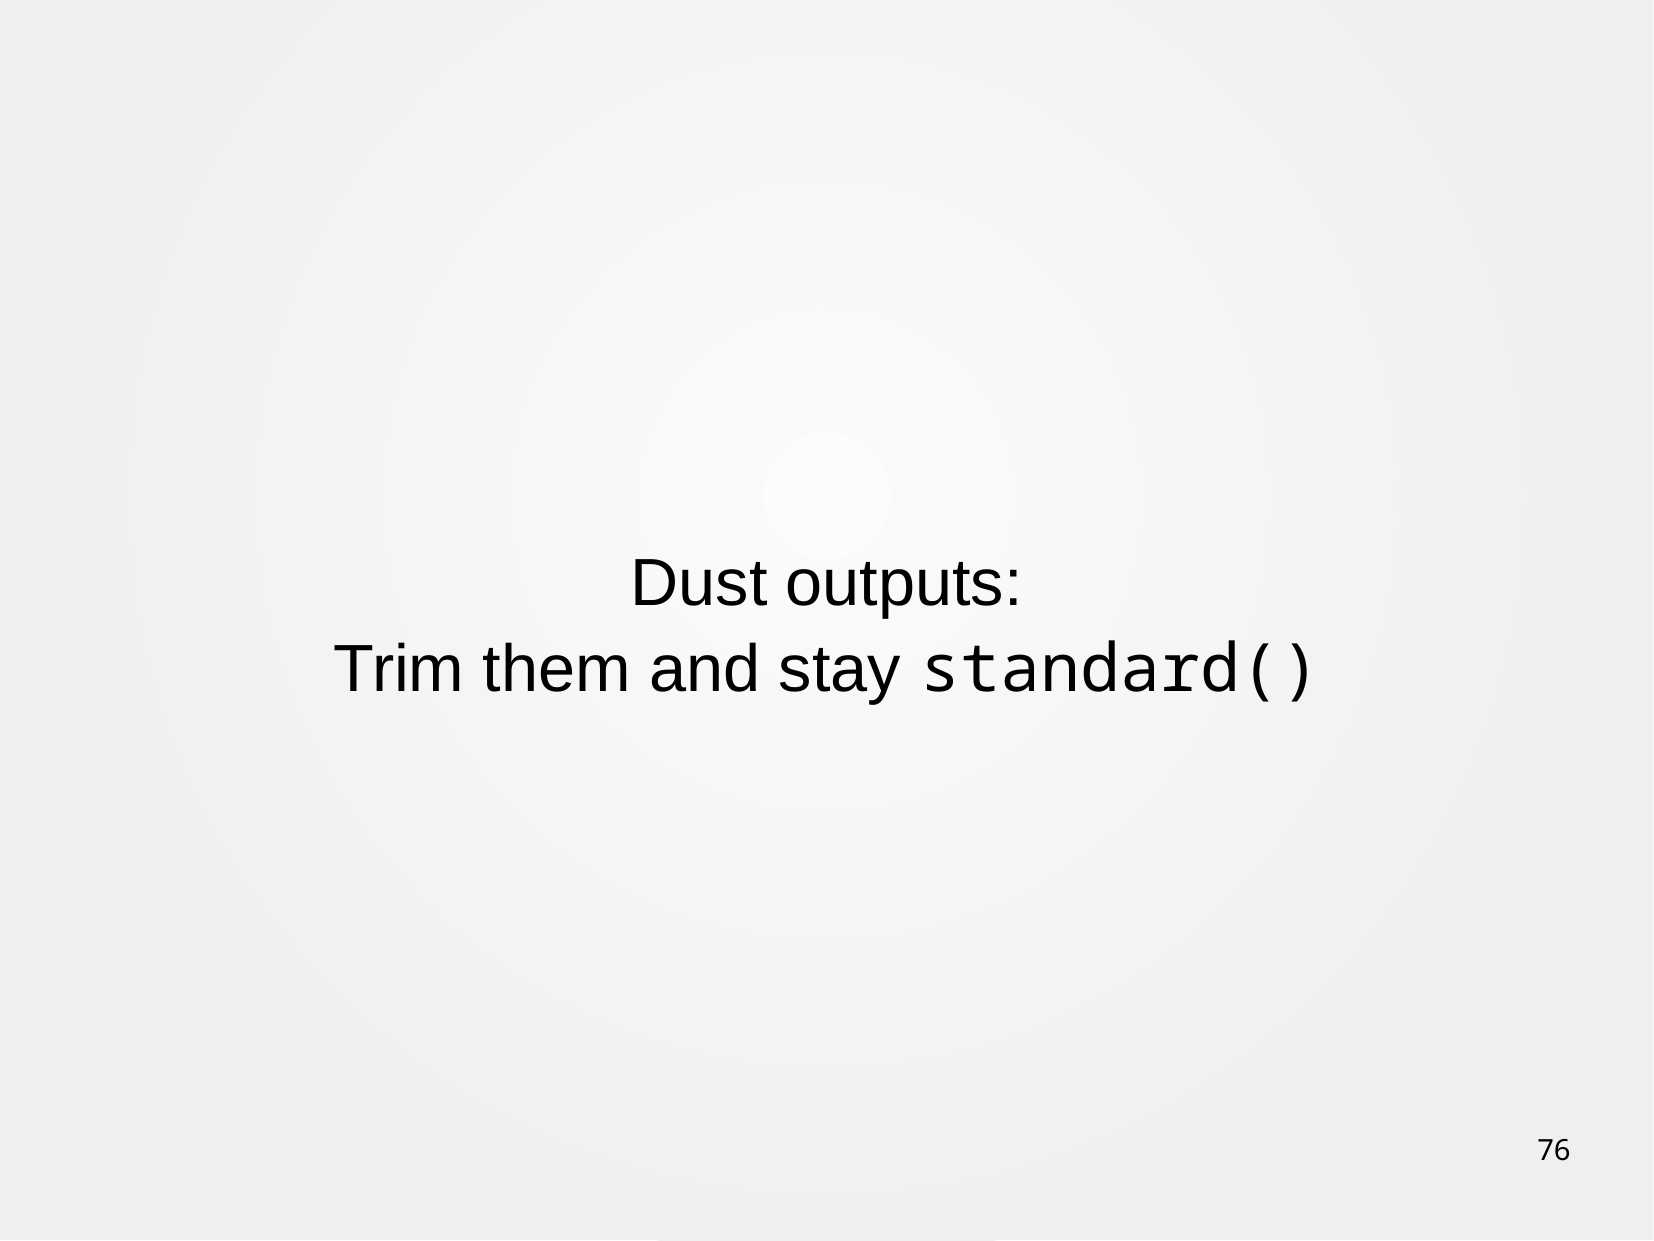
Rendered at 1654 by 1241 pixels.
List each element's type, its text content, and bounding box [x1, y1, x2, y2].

text_box Dust outputs: Trim them and stay standard() [243, 537, 1410, 706]
